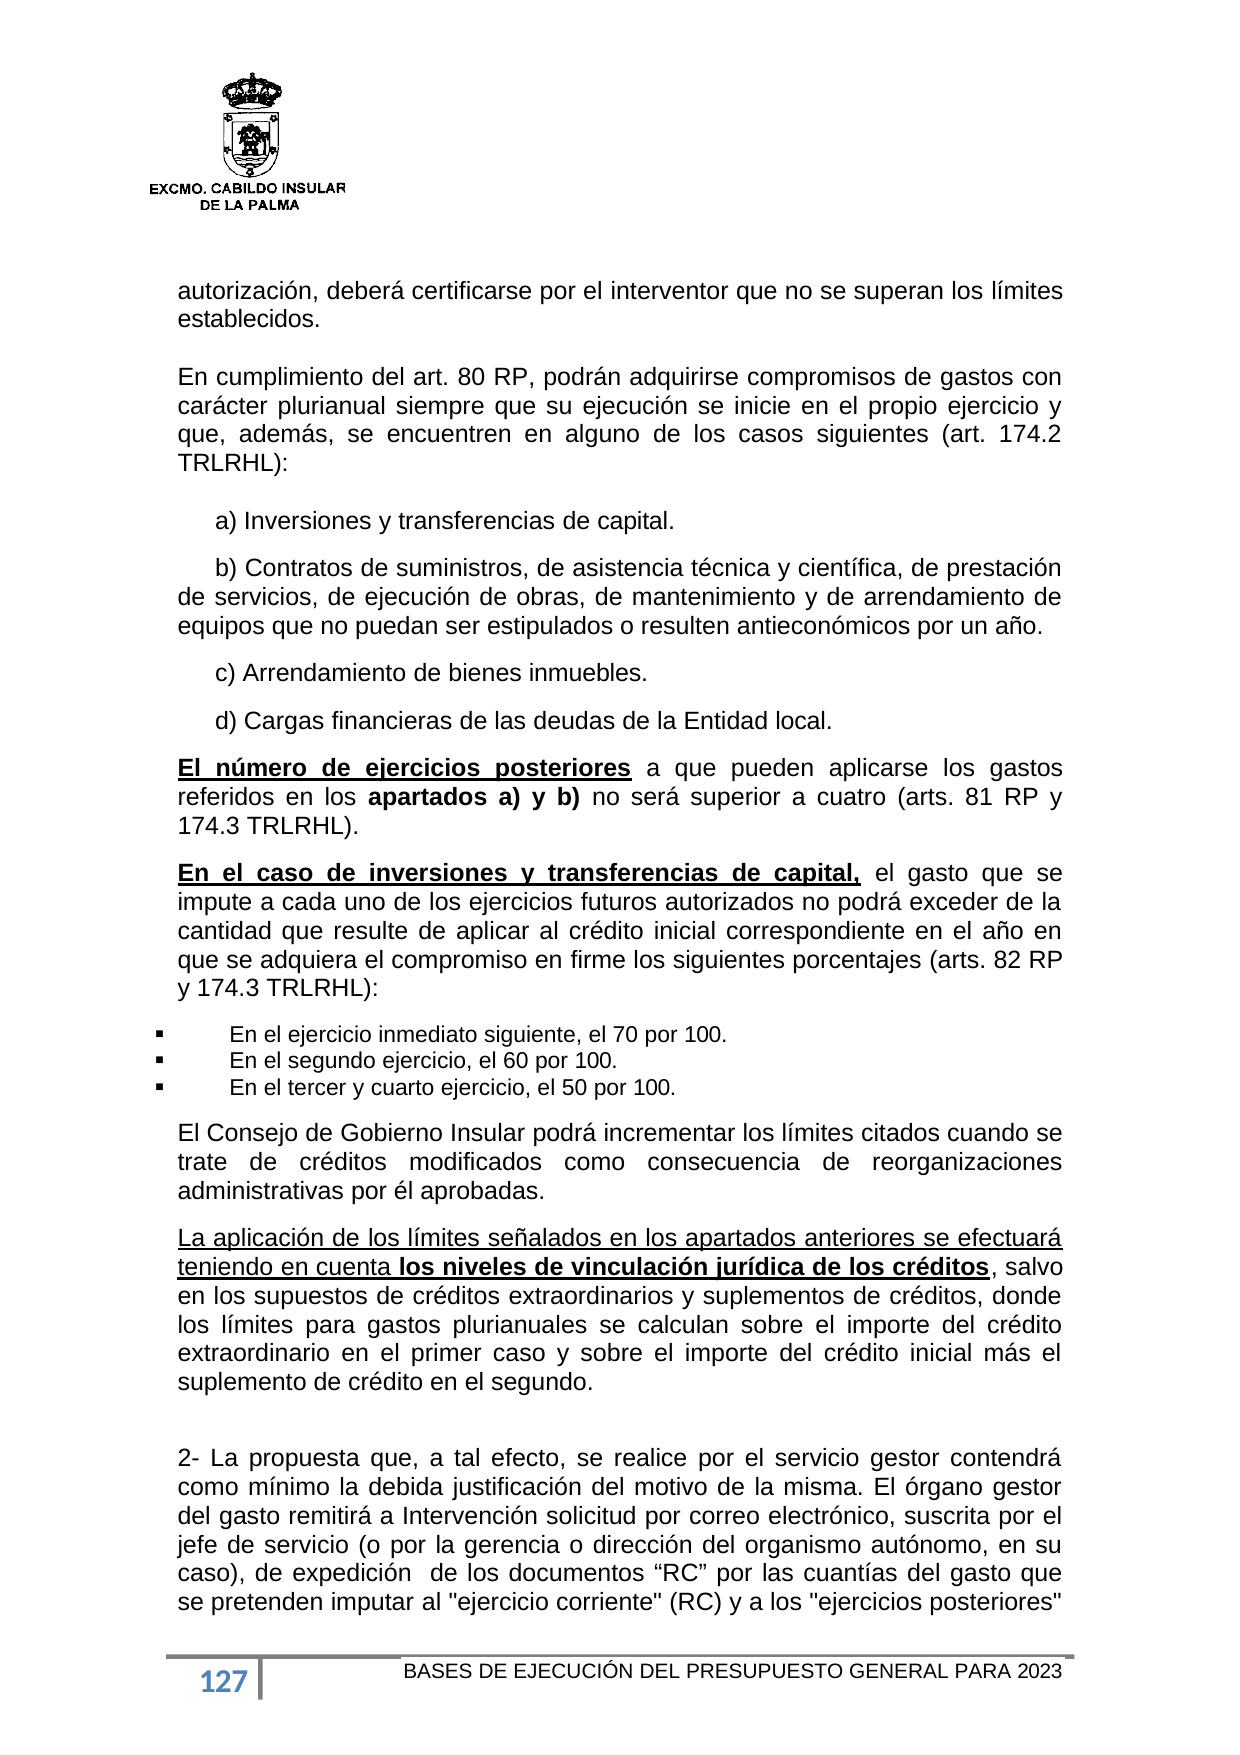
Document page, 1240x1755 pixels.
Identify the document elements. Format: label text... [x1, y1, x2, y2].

text En cumplimiento del art. 80 RP, podrán adquirirse compromisos de gastos con carácter plurianual siempre que su ejecución se inicie en el propio ejercicio y que, además, se encuentren en alguno de los casos siguientes (art. 174.2 TRLRHL): [177, 362, 1063, 477]
list En el tercer y cuarto ejercicio, el 50 por 100. [154, 1074, 1106, 1100]
text autorización, deberá certificarse por el interventor que no se superan los límites establecidos. [177, 276, 1063, 333]
text teniendo en cuenta los niveles de vinculación jurídica de los créditos, salvo en los supuestos de créditos extraordinarios y suplementos de créditos, donde los límites para gastos plurianuales se calculan sobre el importe del crédito extraordinario en el primer caso y sobre el importe del crédito inicial más el suplemento de crédito en el segundo. [177, 1249, 1063, 1396]
text El número de ejercicios posteriores a que pueden aplicarse los gastos referidos en los apartados a) y b) no será superior a cuatro (arts. 81 RP y 174.3 TRLRHL). [177, 753, 1064, 839]
list Inversiones y transferencias de capital. [215, 506, 1106, 534]
list Contratos de suministros, de asistencia técnica y científica, de prestación de servicios, de ejecución de obras, de mantenimiento y de arrendamiento de equipos que no puedan ser estipulados o resulten antieconómicos por un año. [177, 553, 1063, 639]
list En el segundo ejercicio, el 60 por 100. [154, 1047, 1106, 1073]
list En el ejercicio inmediato siguiente, el 70 por 100. [154, 1021, 1106, 1047]
list Arrendamiento de bienes inmuebles. [215, 658, 1106, 687]
text En el caso de inversiones y transferencias de capital, el gasto que se impute a cada uno de los ejercicios futuros autorizados no podrá exceder de la cantidad que resulte de aplicar al crédito inicial correspondiente en el año en que se adquiera el compromiso en firme los siguientes porcentajes (arts. 82 RP y 174.3 TRLRHL): [177, 858, 1063, 1002]
text El Consejo de Gobierno Insular podrá incrementar los límites citados cuando se trate de créditos modificados como consecuencia de reorganizaciones administrativas por él aprobadas. [177, 1118, 1063, 1205]
list Cargas financieras de las deudas de la Entidad local. [215, 706, 1106, 734]
text La aplicación de los límites señalados en los apartados anteriores se efectuará [177, 1223, 1063, 1248]
text 2- La propuesta que, a tal efecto, se realice por el servicio gestor contendrá como mínimo la debida justificación del motivo de la misma. El órgano gestor del gasto remitirá a Intervención solicitud por correo electrónico, suscrita por el jefe de servicio (o por la gerencia o dirección del organismo autónomo, en su caso), de expedición de los documentos “RC” por las cuantías del gasto que se pretenden imputar al "ejercicio corriente" (RC) y a los "ejercicios posteriores" [177, 1443, 1063, 1616]
